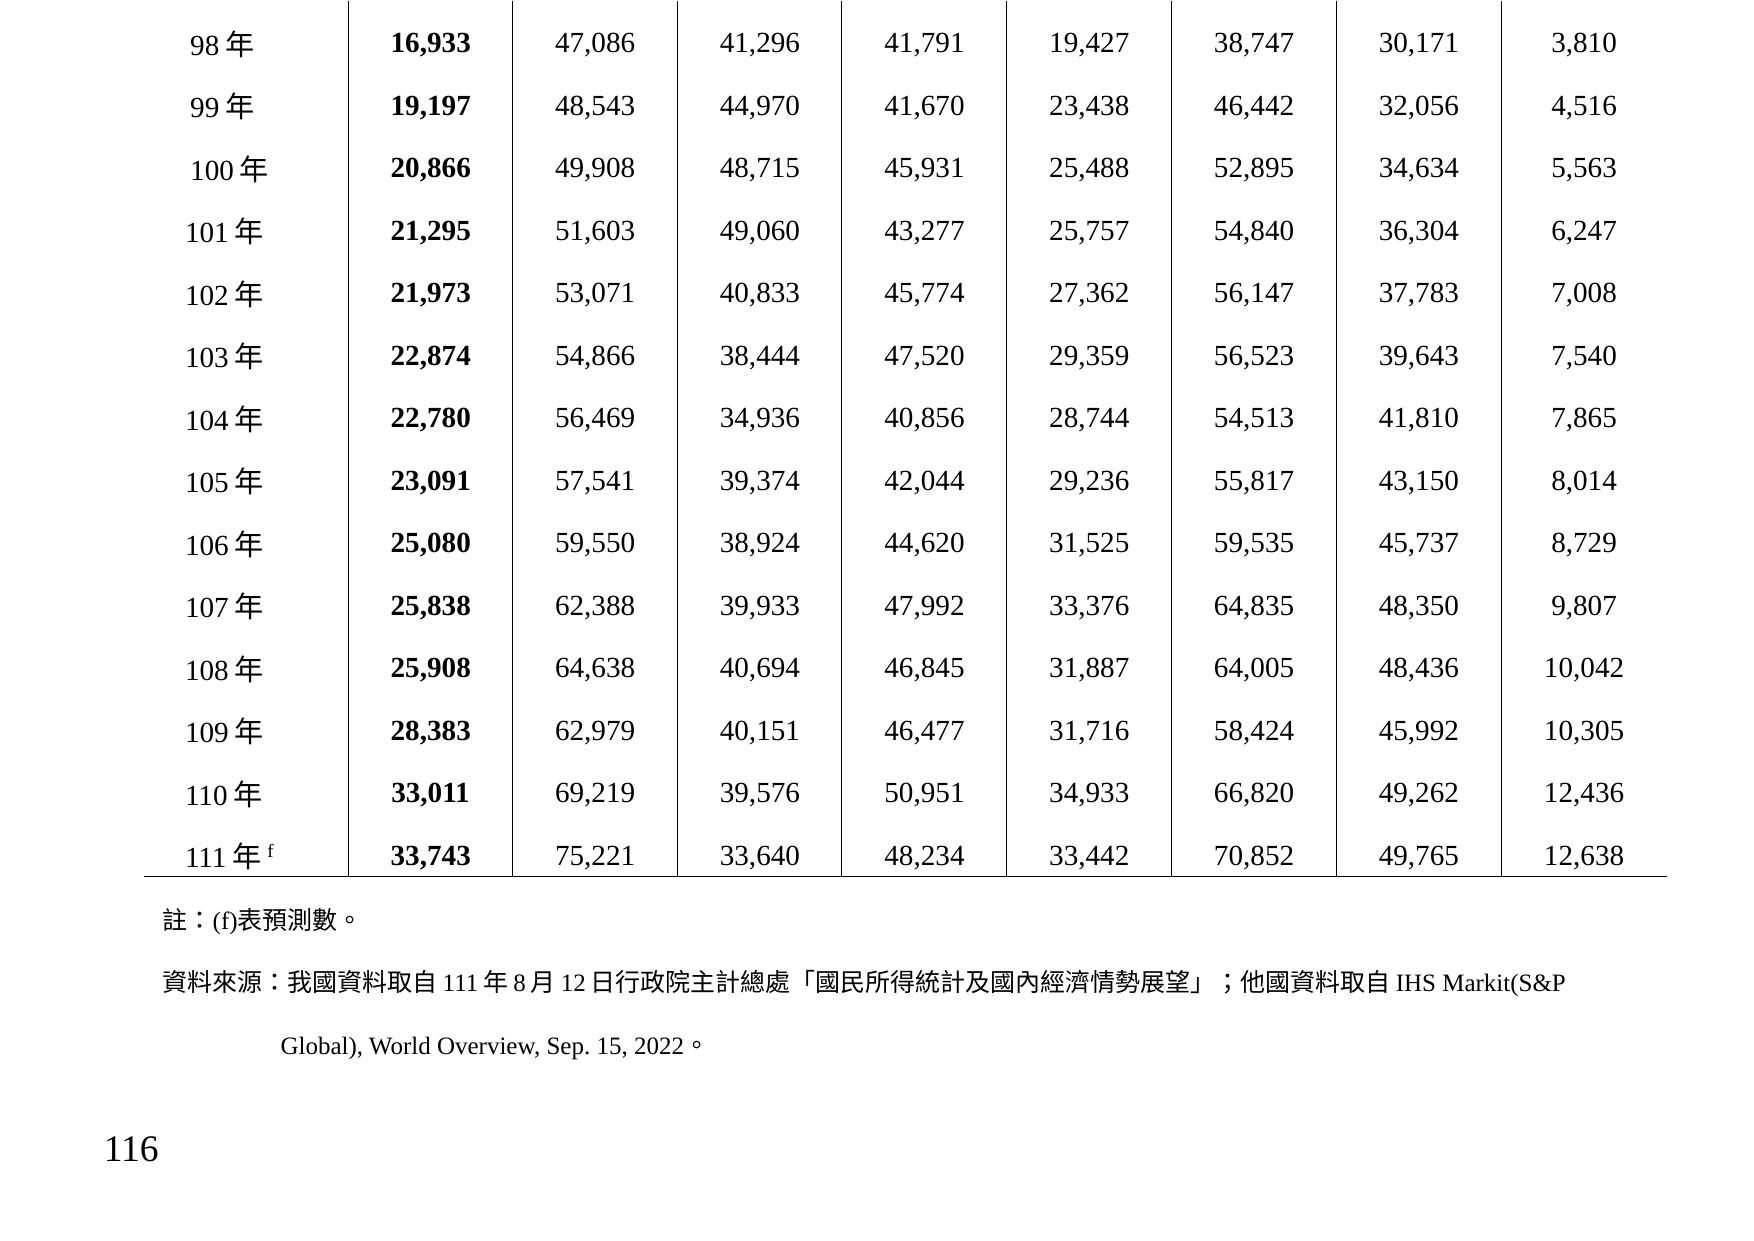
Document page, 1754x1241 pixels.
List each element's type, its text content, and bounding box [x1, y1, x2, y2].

table_cell 22,780 [349, 376, 512, 438]
table_cell 46,477 [842, 688, 1006, 751]
table_cell 108年 [144, 626, 348, 688]
table_cell 110年 [144, 751, 348, 813]
table_cell 33,442 [1007, 813, 1171, 876]
table_cell 34,933 [1007, 751, 1171, 813]
table_cell 38,747 [1172, 1, 1336, 63]
table_cell 69,219 [513, 751, 677, 813]
table_cell 100年 [144, 126, 348, 188]
table_cell 25,488 [1007, 126, 1171, 188]
table_cell 49,908 [513, 126, 677, 188]
table_cell 25,757 [1007, 188, 1171, 251]
table_cell 19,197 [349, 63, 512, 126]
table_cell 41,670 [842, 63, 1006, 126]
table_cell 47,086 [513, 1, 677, 63]
table_cell 49,765 [1337, 813, 1501, 876]
table_cell 52,895 [1172, 126, 1336, 188]
table_cell 41,791 [842, 1, 1006, 63]
table_cell 8,014 [1502, 438, 1667, 501]
table_cell 59,550 [513, 501, 677, 563]
table_cell 107年 [144, 563, 348, 626]
table_cell 75,221 [513, 813, 677, 876]
table_cell 48,436 [1337, 626, 1501, 688]
table_cell 27,362 [1007, 251, 1171, 313]
table_cell 34,936 [678, 376, 841, 438]
table_cell 32,056 [1337, 63, 1501, 126]
table_cell 23,091 [349, 438, 512, 501]
table_cell 7,008 [1502, 251, 1667, 313]
table_cell 64,835 [1172, 563, 1336, 626]
table_cell 49,060 [678, 188, 841, 251]
table_cell 44,970 [678, 63, 841, 126]
table_cell 41,296 [678, 1, 841, 63]
text 資料來源：我國資料取自111年8月12日行政院主計總處「國民所得統計及國內經濟情勢展望」；他國資料取自IHS Markit(S&P Global), World Overview, Sep. 15, 2022。 [162, 939, 1613, 1064]
table_cell 25,838 [349, 563, 512, 626]
table_cell 38,444 [678, 313, 841, 376]
table_cell 25,080 [349, 501, 512, 563]
table_cell 53,071 [513, 251, 677, 313]
table_cell 5,563 [1502, 126, 1667, 188]
table_cell 56,147 [1172, 251, 1336, 313]
table_cell 46,442 [1172, 63, 1336, 126]
table_cell 19,427 [1007, 1, 1171, 63]
table_cell 102年 [144, 251, 348, 313]
table_cell 104年 [144, 376, 348, 438]
table_cell 56,523 [1172, 313, 1336, 376]
table_cell 39,933 [678, 563, 841, 626]
table_cell 34,634 [1337, 126, 1501, 188]
table_cell 39,374 [678, 438, 841, 501]
table_cell 12,638 [1502, 813, 1667, 876]
table_cell 55,817 [1172, 438, 1336, 501]
table_cell 54,513 [1172, 376, 1336, 438]
table_cell 28,744 [1007, 376, 1171, 438]
table_cell 3,810 [1502, 1, 1667, 63]
table_cell 31,887 [1007, 626, 1171, 688]
table_cell 33,640 [678, 813, 841, 876]
table_cell 8,729 [1502, 501, 1667, 563]
table_cell 47,992 [842, 563, 1006, 626]
table_cell 42,044 [842, 438, 1006, 501]
table_cell 38,924 [678, 501, 841, 563]
table_cell 64,005 [1172, 626, 1336, 688]
table_cell 40,694 [678, 626, 841, 688]
table_cell 62,979 [513, 688, 677, 751]
table_cell 29,236 [1007, 438, 1171, 501]
table_cell 51,603 [513, 188, 677, 251]
table_cell 40,833 [678, 251, 841, 313]
table_cell 29,359 [1007, 313, 1171, 376]
table_cell 7,865 [1502, 376, 1667, 438]
table_cell 105年 [144, 438, 348, 501]
table_cell 50,951 [842, 751, 1006, 813]
table_cell 36,304 [1337, 188, 1501, 251]
table_cell 33,743 [349, 813, 512, 876]
table_cell 70,852 [1172, 813, 1336, 876]
table_cell 37,783 [1337, 251, 1501, 313]
table_cell 21,973 [349, 251, 512, 313]
table_cell 7,540 [1502, 313, 1667, 376]
table_cell 31,525 [1007, 501, 1171, 563]
table_cell 59,535 [1172, 501, 1336, 563]
table_cell 48,543 [513, 63, 677, 126]
table_cell 31,716 [1007, 688, 1171, 751]
table_cell 48,715 [678, 126, 841, 188]
table_cell 48,234 [842, 813, 1006, 876]
table_cell 43,150 [1337, 438, 1501, 501]
table_cell 30,171 [1337, 1, 1501, 63]
table_cell 54,866 [513, 313, 677, 376]
table_cell 33,376 [1007, 563, 1171, 626]
table_cell 101年 [144, 188, 348, 251]
table_cell 9,807 [1502, 563, 1667, 626]
table_cell 64,638 [513, 626, 677, 688]
table_cell 12,436 [1502, 751, 1667, 813]
table_cell 99年 [144, 63, 348, 126]
table_cell 109年 [144, 688, 348, 751]
table_cell 103年 [144, 313, 348, 376]
text 註：(f)表預測數。 [162, 877, 1639, 939]
table_cell 62,388 [513, 563, 677, 626]
table_cell 39,643 [1337, 313, 1501, 376]
table_cell 111年f [144, 813, 348, 876]
table_cell 58,424 [1172, 688, 1336, 751]
table_cell 39,576 [678, 751, 841, 813]
table_cell 28,383 [349, 688, 512, 751]
table_cell 98年 [144, 1, 348, 63]
table_cell 45,774 [842, 251, 1006, 313]
table_cell 47,520 [842, 313, 1006, 376]
table_cell 23,438 [1007, 63, 1171, 126]
table_cell 4,516 [1502, 63, 1667, 126]
table_cell 45,737 [1337, 501, 1501, 563]
table_cell 40,856 [842, 376, 1006, 438]
table_cell 46,845 [842, 626, 1006, 688]
table_cell 48,350 [1337, 563, 1501, 626]
table_cell 54,840 [1172, 188, 1336, 251]
table_cell 45,931 [842, 126, 1006, 188]
table_cell 21,295 [349, 188, 512, 251]
table_cell 40,151 [678, 688, 841, 751]
table_cell 25,908 [349, 626, 512, 688]
table_cell 106年 [144, 501, 348, 563]
table_cell 45,992 [1337, 688, 1501, 751]
table_cell 10,305 [1502, 688, 1667, 751]
table_cell 16,933 [349, 1, 512, 63]
table_cell 49,262 [1337, 751, 1501, 813]
table_cell 44,620 [842, 501, 1006, 563]
table_cell 41,810 [1337, 376, 1501, 438]
table_cell 57,541 [513, 438, 677, 501]
table_cell 33,011 [349, 751, 512, 813]
table_cell 6,247 [1502, 188, 1667, 251]
table_cell 66,820 [1172, 751, 1336, 813]
table_cell 20,866 [349, 126, 512, 188]
table_cell 10,042 [1502, 626, 1667, 688]
table_cell 22,874 [349, 313, 512, 376]
table_cell 56,469 [513, 376, 677, 438]
table_cell 43,277 [842, 188, 1006, 251]
